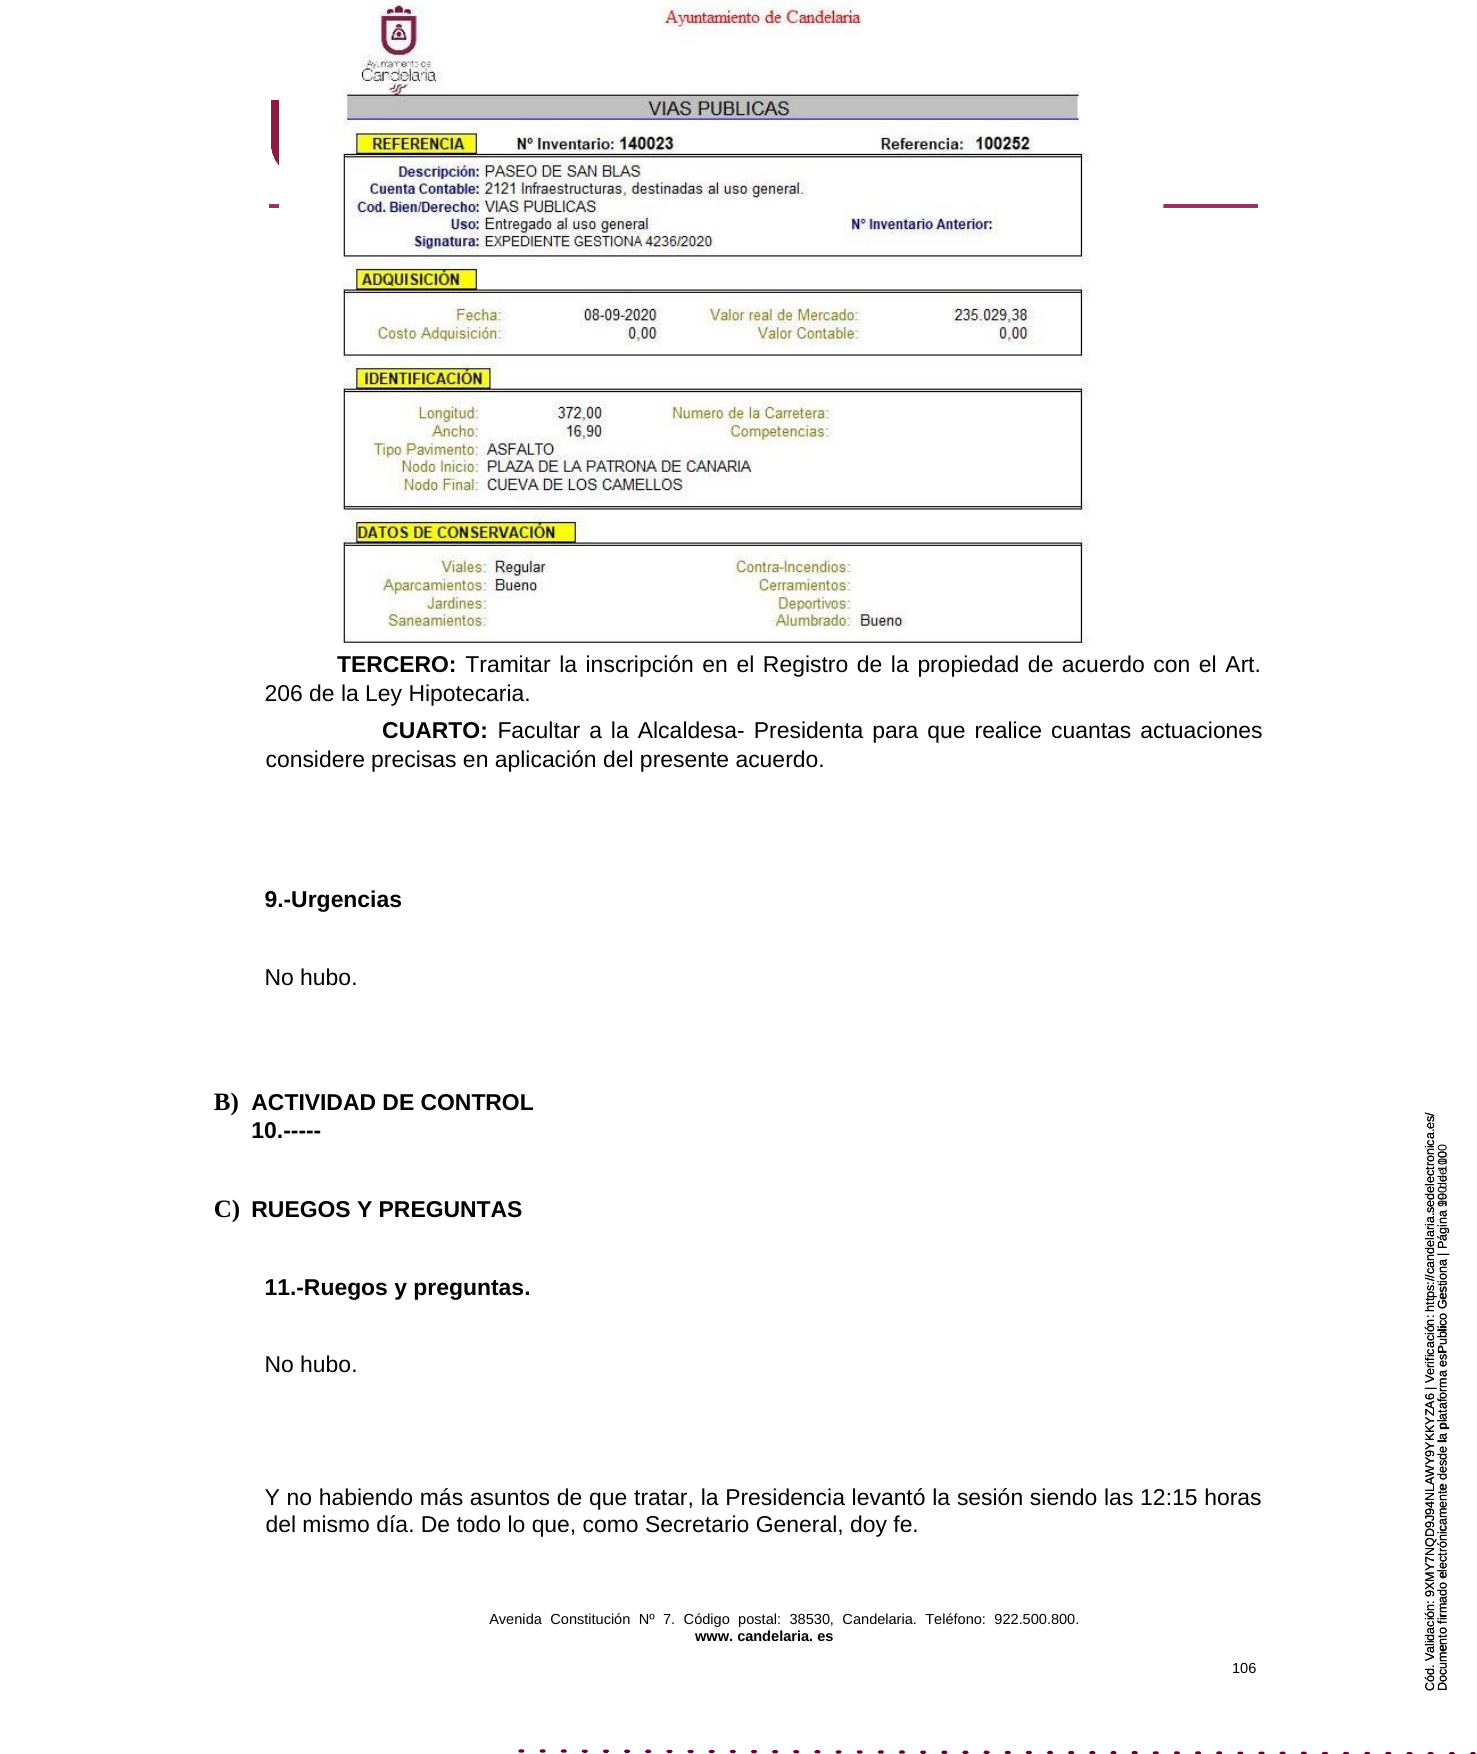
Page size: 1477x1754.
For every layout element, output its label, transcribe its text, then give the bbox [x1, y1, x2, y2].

text 9.-Urgencias [264, 886, 1264, 913]
text No hubo. [264, 1351, 1263, 1377]
text CUARTO: Facultar a la Alcaldesa- Presidenta para que realice cuantas actuaciones considere precisas en aplicación del presente acuerdo. [264, 717, 1263, 773]
text 11.-Ruegos y preguntas. [264, 1273, 1264, 1300]
text No hubo. [264, 964, 1263, 990]
text 10.----- [251, 1117, 1264, 1144]
text TERCERO: Tramitar la inscripción en el Registro de la propiedad de acuerdo con el Art. 206 de la Ley Hipotecaria. [264, 463, 1263, 707]
list ACTIVIDAD DE CONTROL [214, 1087, 1264, 1116]
list RUEGOS Y PREGUNTAS [214, 1194, 1264, 1223]
text Y no habiendo más asuntos de que tratar, la Presidencia levantó la sesión siendo las 12:15 horas del mismo día. De todo lo que, como Secretario General, doy fe. [264, 1484, 1263, 1537]
